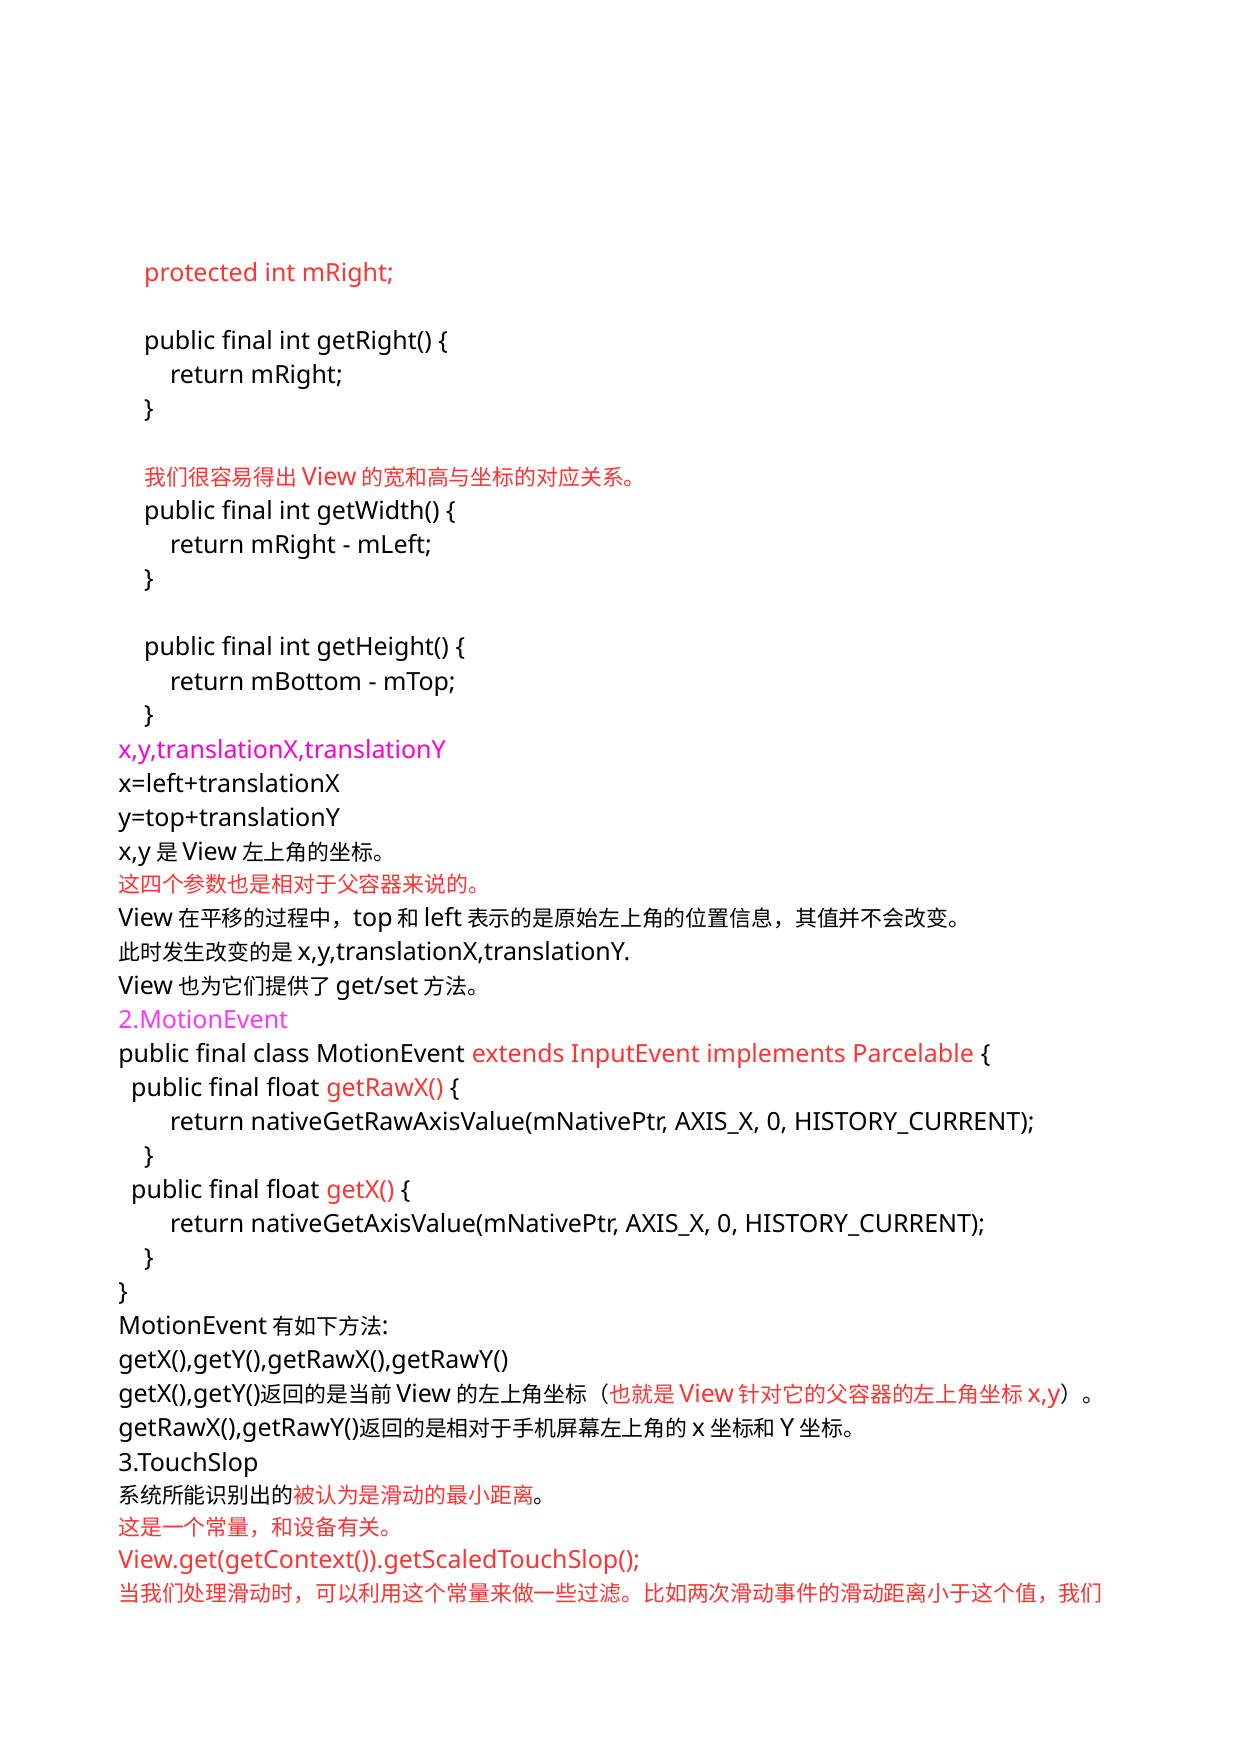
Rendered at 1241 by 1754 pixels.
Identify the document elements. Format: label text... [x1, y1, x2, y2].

text } [118, 1274, 1122, 1308]
text 3.TouchSlop [118, 1444, 1122, 1478]
text } [118, 1138, 1122, 1172]
text View在平移的过程中，top和left表示的是原始左上角的位置信息，其值并不会改变。 [118, 899, 1122, 933]
text 此时发生改变的是x,y,translationX,translationY. [118, 933, 1122, 967]
text y=top+translationY [118, 799, 1122, 833]
text return nativeGetRawAxisValue(mNativePtr, AXIS_X, 0, HISTORY_CURRENT); [118, 1103, 1122, 1138]
text public final int getHeight() { [118, 629, 1122, 663]
text return mRight; [118, 357, 1122, 391]
text public final int getWidth() { [118, 493, 1122, 527]
text View也为它们提供了get/set方法。 [118, 967, 1122, 1001]
text 我们很容易得出View的宽和高与坐标的对应关系。 [118, 459, 1122, 493]
text public final float getX() { [118, 1172, 1122, 1206]
text } [118, 1240, 1122, 1274]
text return nativeGetAxisValue(mNativePtr, AXIS_X, 0, HISTORY_CURRENT); [118, 1206, 1122, 1240]
text protected int mRight; [118, 254, 1122, 288]
text getX(),getY(),getRawX(),getRawY() [118, 1342, 1122, 1376]
text } [118, 561, 1122, 595]
text x=left+translationX [118, 765, 1122, 799]
text public final float getRawX() { [118, 1069, 1122, 1103]
text public final int getRight() { [118, 322, 1122, 357]
text View.get(getContext()).getScaledTouchSlop(); [118, 1542, 1122, 1576]
text x,y是View左上角的坐标。 [118, 833, 1122, 867]
text getRawX(),getRawY()返回的是相对于手机屏幕左上角的x坐标和Y坐标。 [118, 1410, 1122, 1444]
text return mRight - mLeft; [118, 527, 1122, 561]
text 当我们处理滑动时，可以利用这个常量来做一些过滤。比如两次滑动事件的滑动距离小于这个值，我们 [118, 1576, 1122, 1607]
text MotionEvent有如下方法: [118, 1308, 1122, 1342]
text 这四个参数也是相对于父容器来说的。 [118, 867, 1122, 899]
text } [118, 697, 1122, 731]
text public final class MotionEvent extends InputEvent implements Parcelable { [118, 1035, 1122, 1069]
text 2.MotionEvent [118, 1001, 1122, 1035]
text 系统所能识别出的被认为是滑动的最小距离。 [118, 1478, 1122, 1510]
text getX(),getY()返回的是当前View的左上角坐标（也就是View针对它的父容器的左上角坐标x,y）。 [118, 1376, 1122, 1410]
text 这是一个常量，和设备有关。 [118, 1510, 1122, 1542]
text return mBottom - mTop; [118, 663, 1122, 697]
text } [118, 391, 1122, 425]
text x,y,translationX,translationY [118, 731, 1122, 765]
